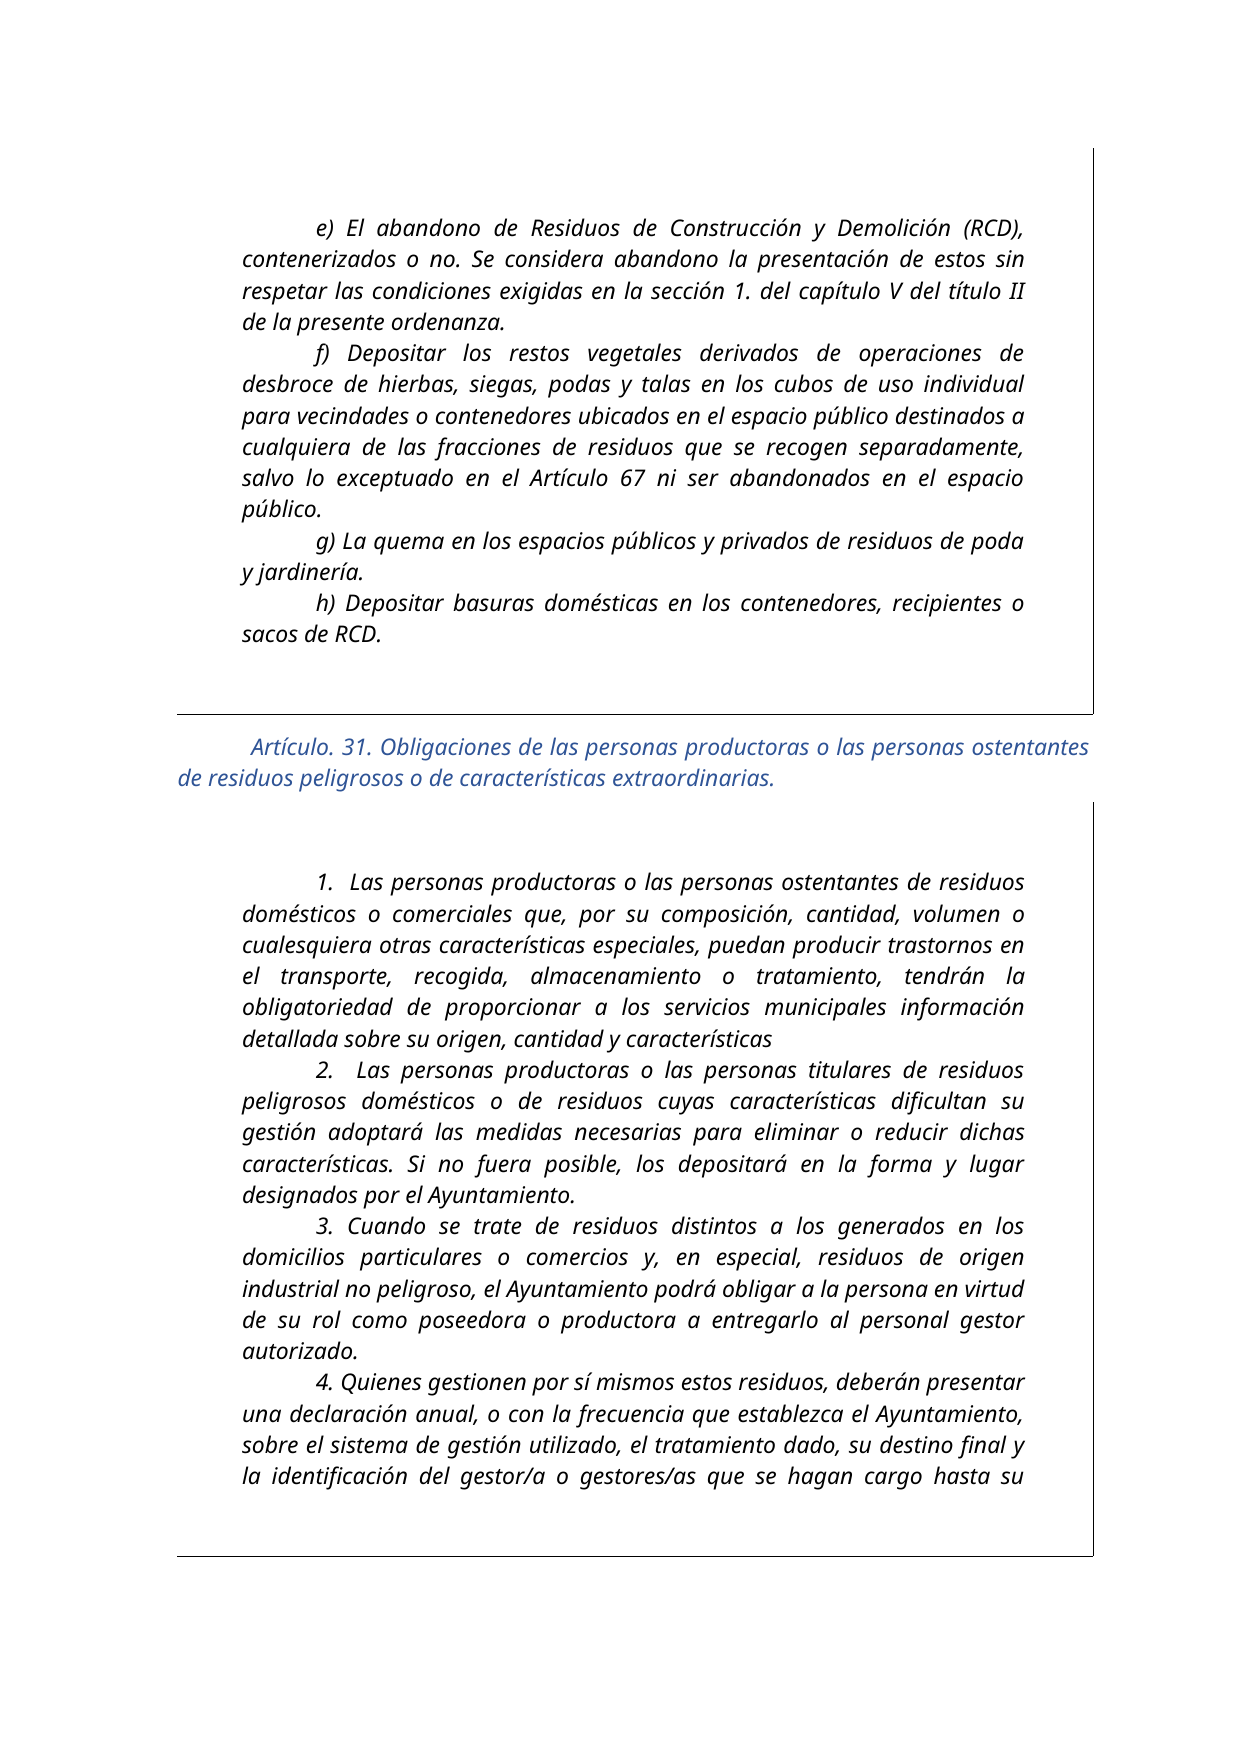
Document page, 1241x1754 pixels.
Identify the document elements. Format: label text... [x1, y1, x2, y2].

text g) La quema en los espacios públicos y privados de residuos de poda y jardinería. [177, 525, 1093, 587]
text 4. Quienes gestionen por sí mismos estos residuos, deberán presentar una declaración anual, o con la frecuencia que establezca el Ayuntamiento, sobre el sistema de gestión utilizado, el tratamiento dado, su destino final y la identificación del gestor/a o gestores/as que se hagan cargo hasta su [177, 1366, 1093, 1556]
text 2. Las personas productoras o las personas titulares de residuos peligrosos domésticos o de residuos cuyas características dificultan su gestión adoptará las medidas necesarias para eliminar o reducir dichas características. Si no fuera posible, los depositará en la forma y lugar designados por el Ayuntamiento. [177, 1054, 1093, 1210]
text 3. Cuando se trate de residuos distintos a los generados en los domicilios particulares o comercios y, en especial, residuos de origen industrial no peligroso, el Ayuntamiento podrá obligar a la persona en virtud de su rol como poseedora o productora a entregarlo al personal gestor autorizado. [177, 1210, 1093, 1366]
subtitle Artículo. 31. Obligaciones de las personas productoras o las personas ostentantes de residuos peligrosos o de características extraordinarias. [177, 731, 1093, 793]
text f) Depositar los restos vegetales derivados de operaciones de desbroce de hierbas, siegas, podas y talas en los cubos de uso individual para vecindades o contenedores ubicados en el espacio público destinados a cualquiera de las fracciones de residuos que se recogen separadamente, salvo lo exceptuado en el Artículo 67 ni ser abandonados en el espacio público. [177, 337, 1093, 525]
text h) Depositar basuras domésticas en los contenedores, recipientes o sacos de RCD. [177, 587, 1093, 714]
text 1. Las personas productoras o las personas ostentantes de residuos domésticos o comerciales que, por su composición, cantidad, volumen o cualesquiera otras características especiales, puedan producir trastornos en el transporte, recogida, almacenamiento o tratamiento, tendrán la obligatoriedad de proporcionar a los servicios municipales información detallada sobre su origen, cantidad y características [177, 802, 1093, 1054]
text e) El abandono de Residuos de Construcción y Demolición (RCD), contenerizados o no. Se considera abandono la presentación de estos sin respetar las condiciones exigidas en la sección 1. del capítulo V del título II de la presente ordenanza. [177, 148, 1093, 337]
